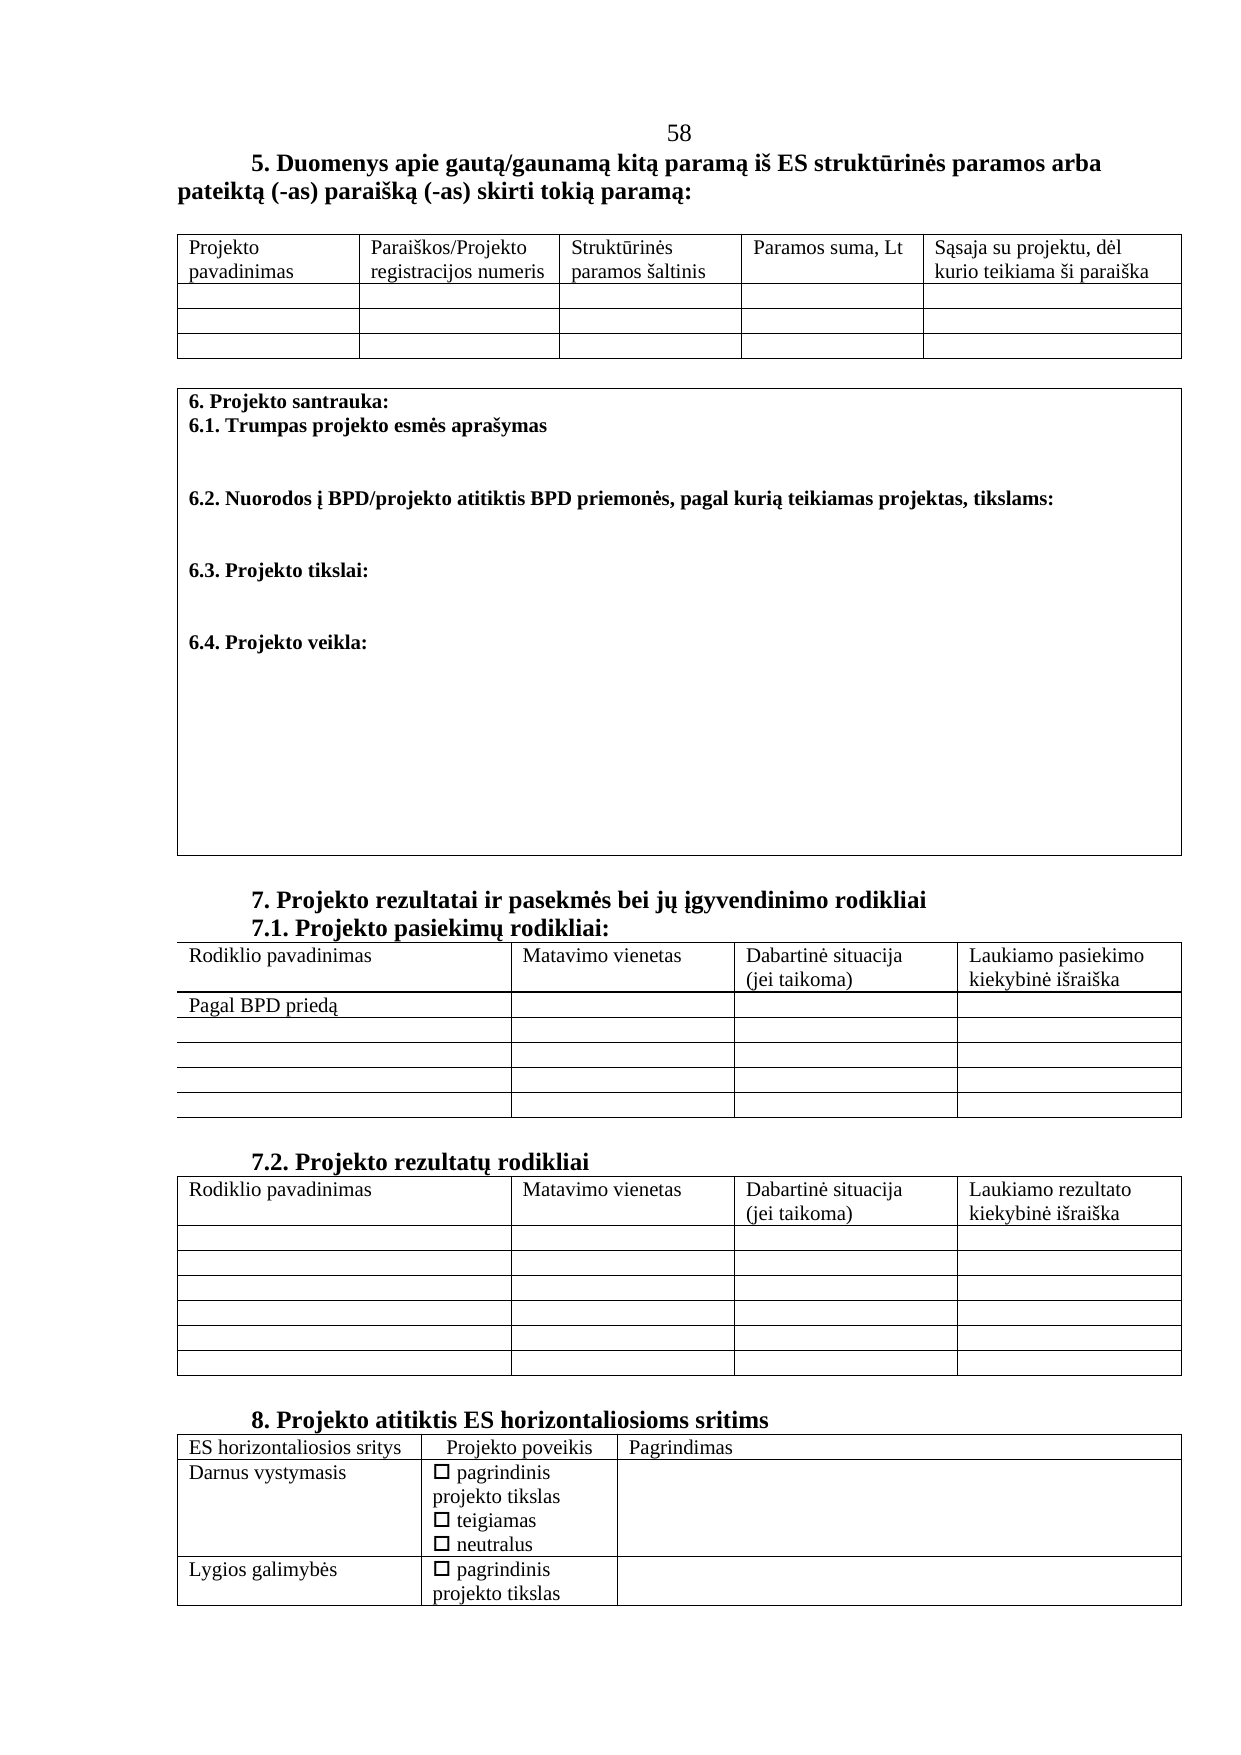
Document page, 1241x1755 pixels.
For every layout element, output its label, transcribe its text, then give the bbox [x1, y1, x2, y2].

table_cell [360, 284, 559, 308]
table_cell [735, 1251, 957, 1275]
table_cell [512, 1093, 734, 1117]
table_cell [924, 284, 1181, 308]
table_cell [958, 1226, 1181, 1250]
table_cell [742, 334, 923, 358]
text 7.1. Projekto pasiekimų rodikliai: [177, 913, 1181, 942]
table_header Struktūrinės paramos šaltinis [560, 235, 741, 283]
table_cell [924, 309, 1181, 333]
table_cell [735, 993, 957, 1017]
table_cell [512, 1043, 734, 1067]
table_header Projekto pavadinimas [178, 235, 359, 283]
table_cell [735, 1093, 957, 1117]
table_cell [618, 1557, 1181, 1605]
table_cell [735, 1043, 957, 1067]
table_cell [958, 1018, 1181, 1042]
table_cell [178, 1226, 511, 1250]
table_cell [178, 1276, 511, 1300]
table_cell [512, 1226, 734, 1250]
table_cell [958, 1068, 1181, 1092]
table_header Rodiklio pavadinimas [178, 1177, 511, 1225]
table_cell [735, 1068, 957, 1092]
text 7. Projekto rezultatai ir pasekmės bei jų įgyvendinimo rodikliai [177, 885, 1181, 913]
table_cell Lygios galimybės [178, 1557, 421, 1605]
table_cell [958, 1276, 1181, 1300]
table_cell Pagal BPD priedą [177, 993, 511, 1017]
table_cell [177, 1018, 511, 1042]
table_header 6. Projekto santrauka: 6.1. Trumpas projekto esmės aprašymas 6.2. Nuorodos į BPD/projekto atitiktis BPD priemonės, pagal kurią teikiamas projektas, tikslams: 6.3. Projekto tikslai: 6.4. Projekto veikla: [178, 389, 1181, 855]
table_cell [360, 309, 559, 333]
text 7.2. Projekto rezultatų rodikliai [177, 1147, 1181, 1176]
table_cell [735, 1351, 957, 1375]
table_cell [560, 284, 741, 308]
table_cell [958, 1351, 1181, 1375]
table_cell [512, 1351, 734, 1375]
table_cell [958, 1251, 1181, 1275]
table_header ES horizontaliosios sritys [178, 1435, 421, 1459]
table_cell [958, 1301, 1181, 1325]
table_cell [618, 1460, 1181, 1556]
table_header Sąsaja su projektu, dėl kurio teikiama ši paraiška [924, 235, 1181, 283]
table_cell o pagrindinis projekto tikslas o teigiamas o neutralus [422, 1460, 617, 1556]
table_cell [178, 334, 359, 358]
table_cell [958, 993, 1181, 1017]
table_cell [177, 1093, 511, 1117]
text 8. Projekto atitiktis ES horizontaliosioms sritims [177, 1405, 1181, 1434]
table_cell [735, 1276, 957, 1300]
table_cell [178, 309, 359, 333]
table_cell Darnus vystymasis [178, 1460, 421, 1556]
table_cell [360, 334, 559, 358]
table_cell [512, 1251, 734, 1275]
table_header Laukiamo pasiekimo kiekybinė išraiška [958, 943, 1181, 991]
table_cell [735, 1326, 957, 1350]
table_cell o pagrindinis projekto tikslas [422, 1557, 617, 1605]
table_header Matavimo vienetas [512, 1177, 734, 1225]
table_cell [512, 1276, 734, 1300]
table_cell [512, 1301, 734, 1325]
table_cell [924, 334, 1181, 358]
table_header Matavimo vienetas [512, 943, 734, 991]
table_cell [178, 1301, 511, 1325]
table_cell [742, 284, 923, 308]
table_header Pagrindimas [618, 1435, 1181, 1459]
table_header Paramos suma, Lt [742, 235, 923, 283]
table_header Paraiškos/Projekto registracijos numeris [360, 235, 559, 283]
table_cell [742, 309, 923, 333]
table_cell [512, 1018, 734, 1042]
table_header Laukiamo rezultato kiekybinė išraiška [958, 1177, 1181, 1225]
table_cell [958, 1093, 1181, 1117]
table_cell [560, 309, 741, 333]
table_header Rodiklio pavadinimas [177, 943, 511, 991]
table_cell [735, 1226, 957, 1250]
table_header Dabartinė situacija (jei taikoma) [735, 943, 957, 991]
table_cell [958, 1043, 1181, 1067]
table_cell [178, 1351, 511, 1375]
table_cell [178, 284, 359, 308]
table_cell [178, 1326, 511, 1350]
table_cell [958, 1326, 1181, 1350]
table_cell [512, 993, 734, 1017]
table_cell [560, 334, 741, 358]
table_cell [177, 1068, 511, 1092]
table_cell [512, 1326, 734, 1350]
table_cell [178, 1251, 511, 1275]
table_cell [735, 1018, 957, 1042]
table_cell [735, 1301, 957, 1325]
table_cell [177, 1043, 511, 1067]
table_header Dabartinė situacija (jei taikoma) [735, 1177, 957, 1225]
table_cell [512, 1068, 734, 1092]
table_header Projekto poveikis [422, 1435, 617, 1459]
text 5. Duomenys apie gautą/gaunamą kitą paramą iš ES struktūrinės paramos arba pateiktą (-as) paraišką (-as) skirti tokią paramą: [177, 148, 1181, 205]
